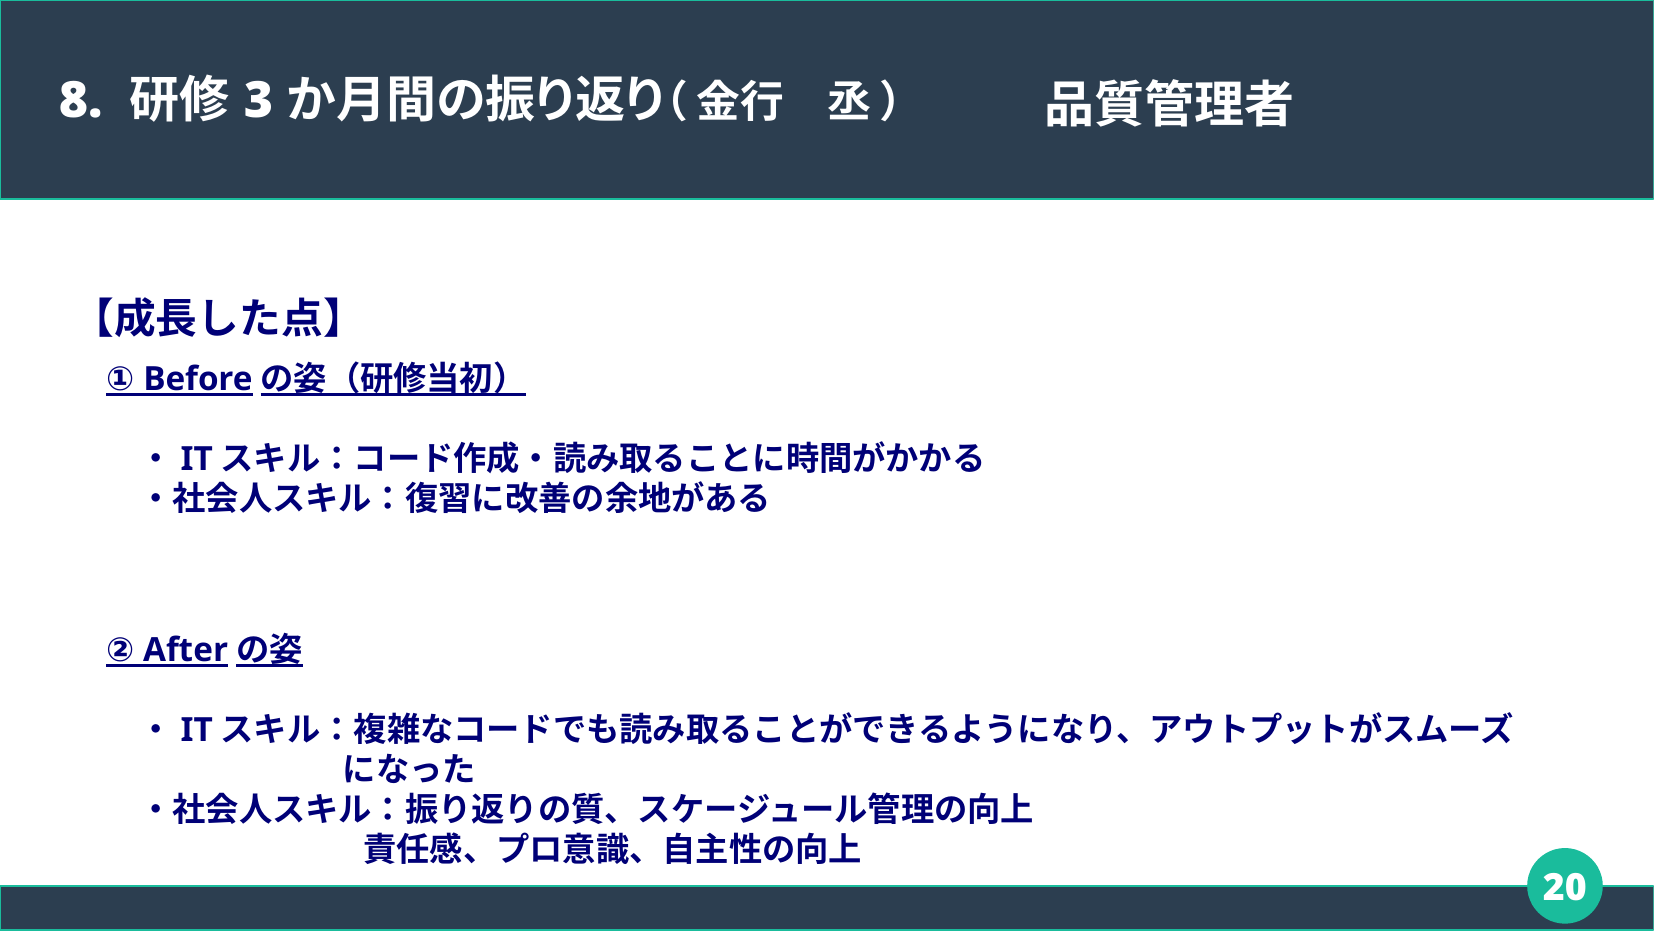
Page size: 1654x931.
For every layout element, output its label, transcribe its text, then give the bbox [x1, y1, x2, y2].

text_box 【成長した点】 [57, 271, 1535, 357]
text_box ② Afterの姿 ・ITスキル：複雑なコードでも読み取ることができるようになり、アウトプットがスムーズ になった ・社会人スキル：振り返りの質、スケージュール管理の向上 責任感、プロ意識、自主性の向上 [88, 619, 1565, 877]
text_box 品質管理者 [1029, 66, 1559, 137]
title 8. 研修3か月間の振り返り（ 金行 丞 ） [59, 37, 1595, 156]
text_box ① Beforeの姿（研修当初） ・ITスキル：コード作成・読み取ることに時間がかかる ・社会人スキル：復習に改善の余地がある [88, 348, 1565, 526]
